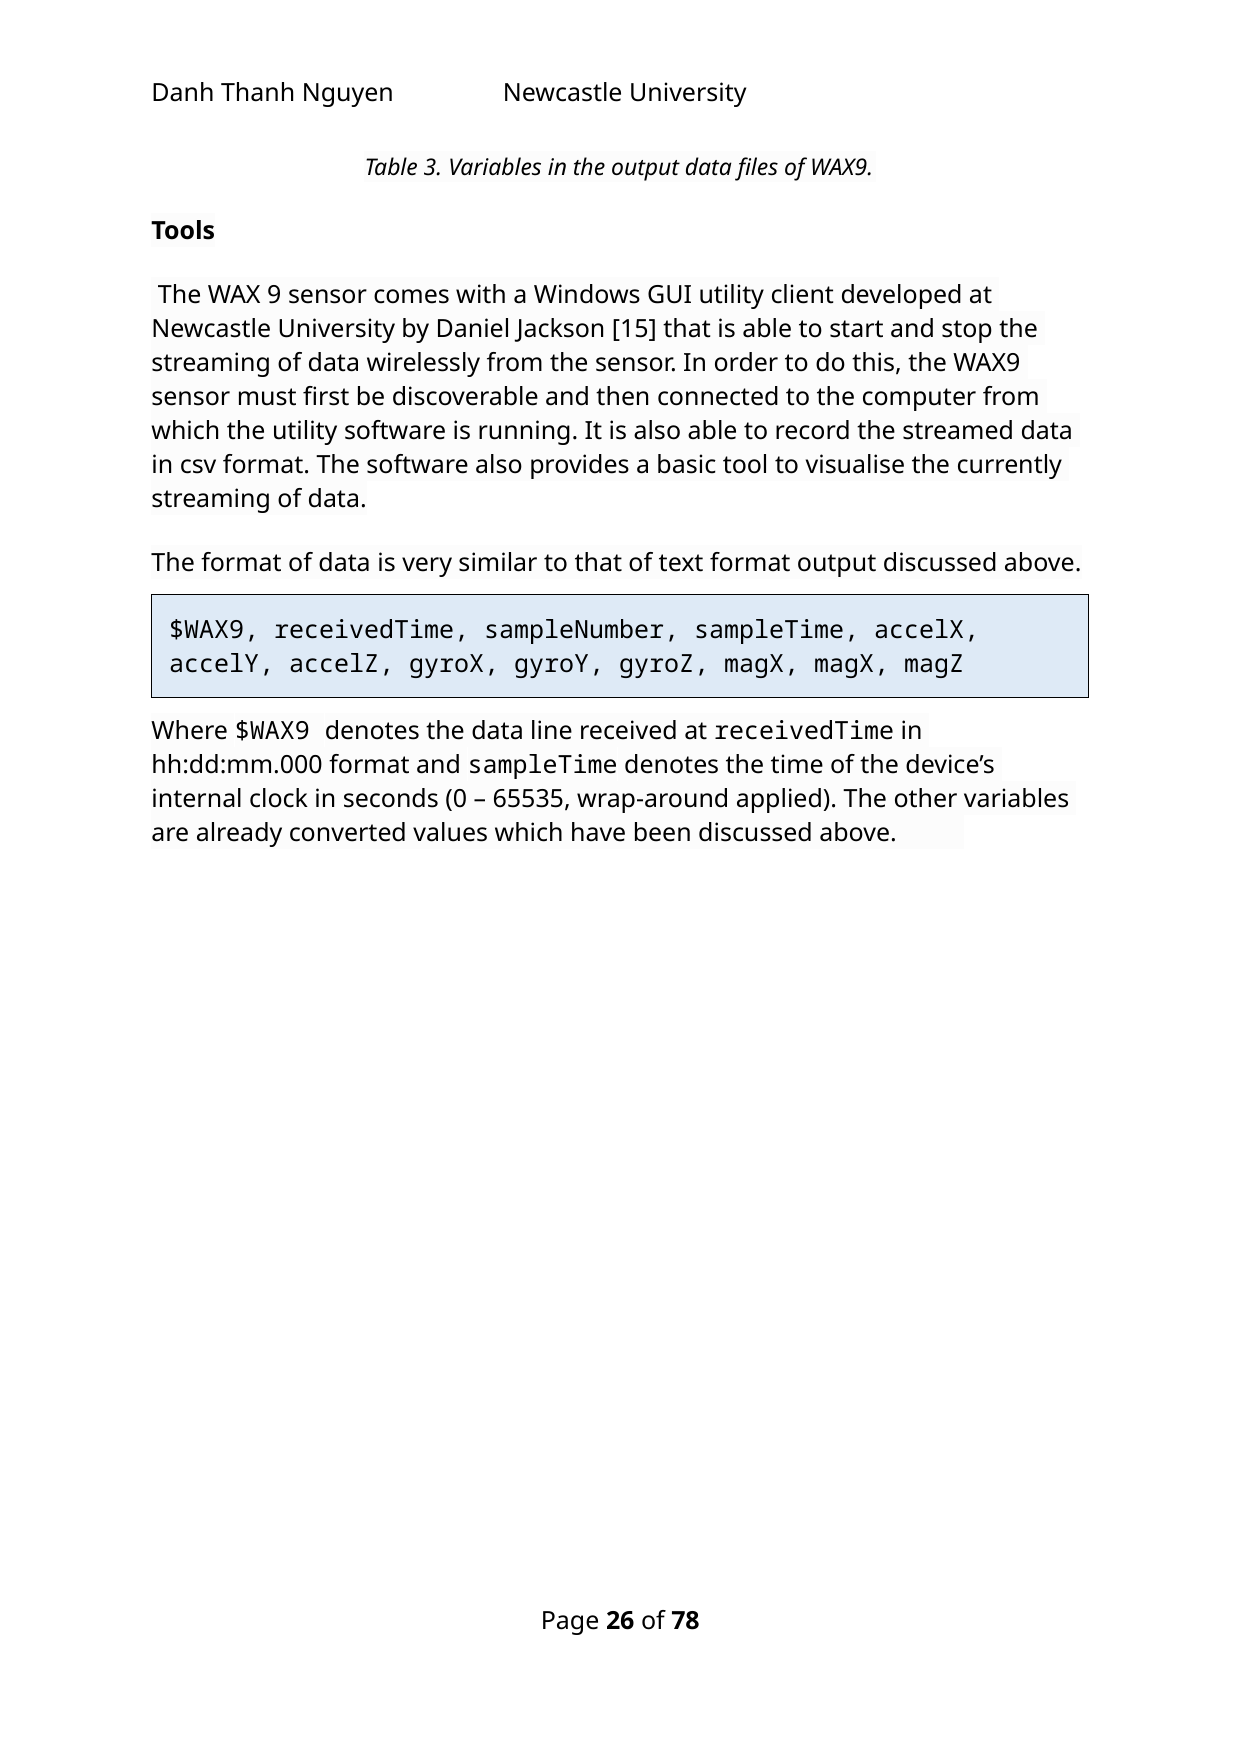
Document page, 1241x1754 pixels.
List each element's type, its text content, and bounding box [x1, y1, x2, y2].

text The WAX 9 sensor comes with a Windows GUI utility client developed at Newcastle University by Daniel Jackson [15] that is able to start and stop the streaming of data wirelessly from the sensor. In order to do this, the WAX9 sensor must first be discoverable and then connected to the computer from which the utility software is running. It is also able to record the streamed data in csv format. The software also provides a basic tool to visualise the currently streaming of data. [151, 277, 1089, 515]
text Tools [151, 212, 1089, 247]
text The format of data is very similar to that of text format output discussed above. [151, 545, 1089, 579]
text $WAX9, receivedTime, sampleNumber, sampleTime, accelX, accelY, accelZ, gyroX, gyroY, gyroZ, magX, magX, magZ [152, 595, 1088, 697]
text Table 3. Variables in the output data files of WAX9. [151, 151, 1089, 182]
text Where $WAX9 denotes the data line received at receivedTime in hh:dd:mm.000 format and sampleTime denotes the time of the device’s internal clock in seconds (0 – 65535, wrap-around applied). The other variables are already converted values which have been discussed above. [151, 713, 1089, 849]
